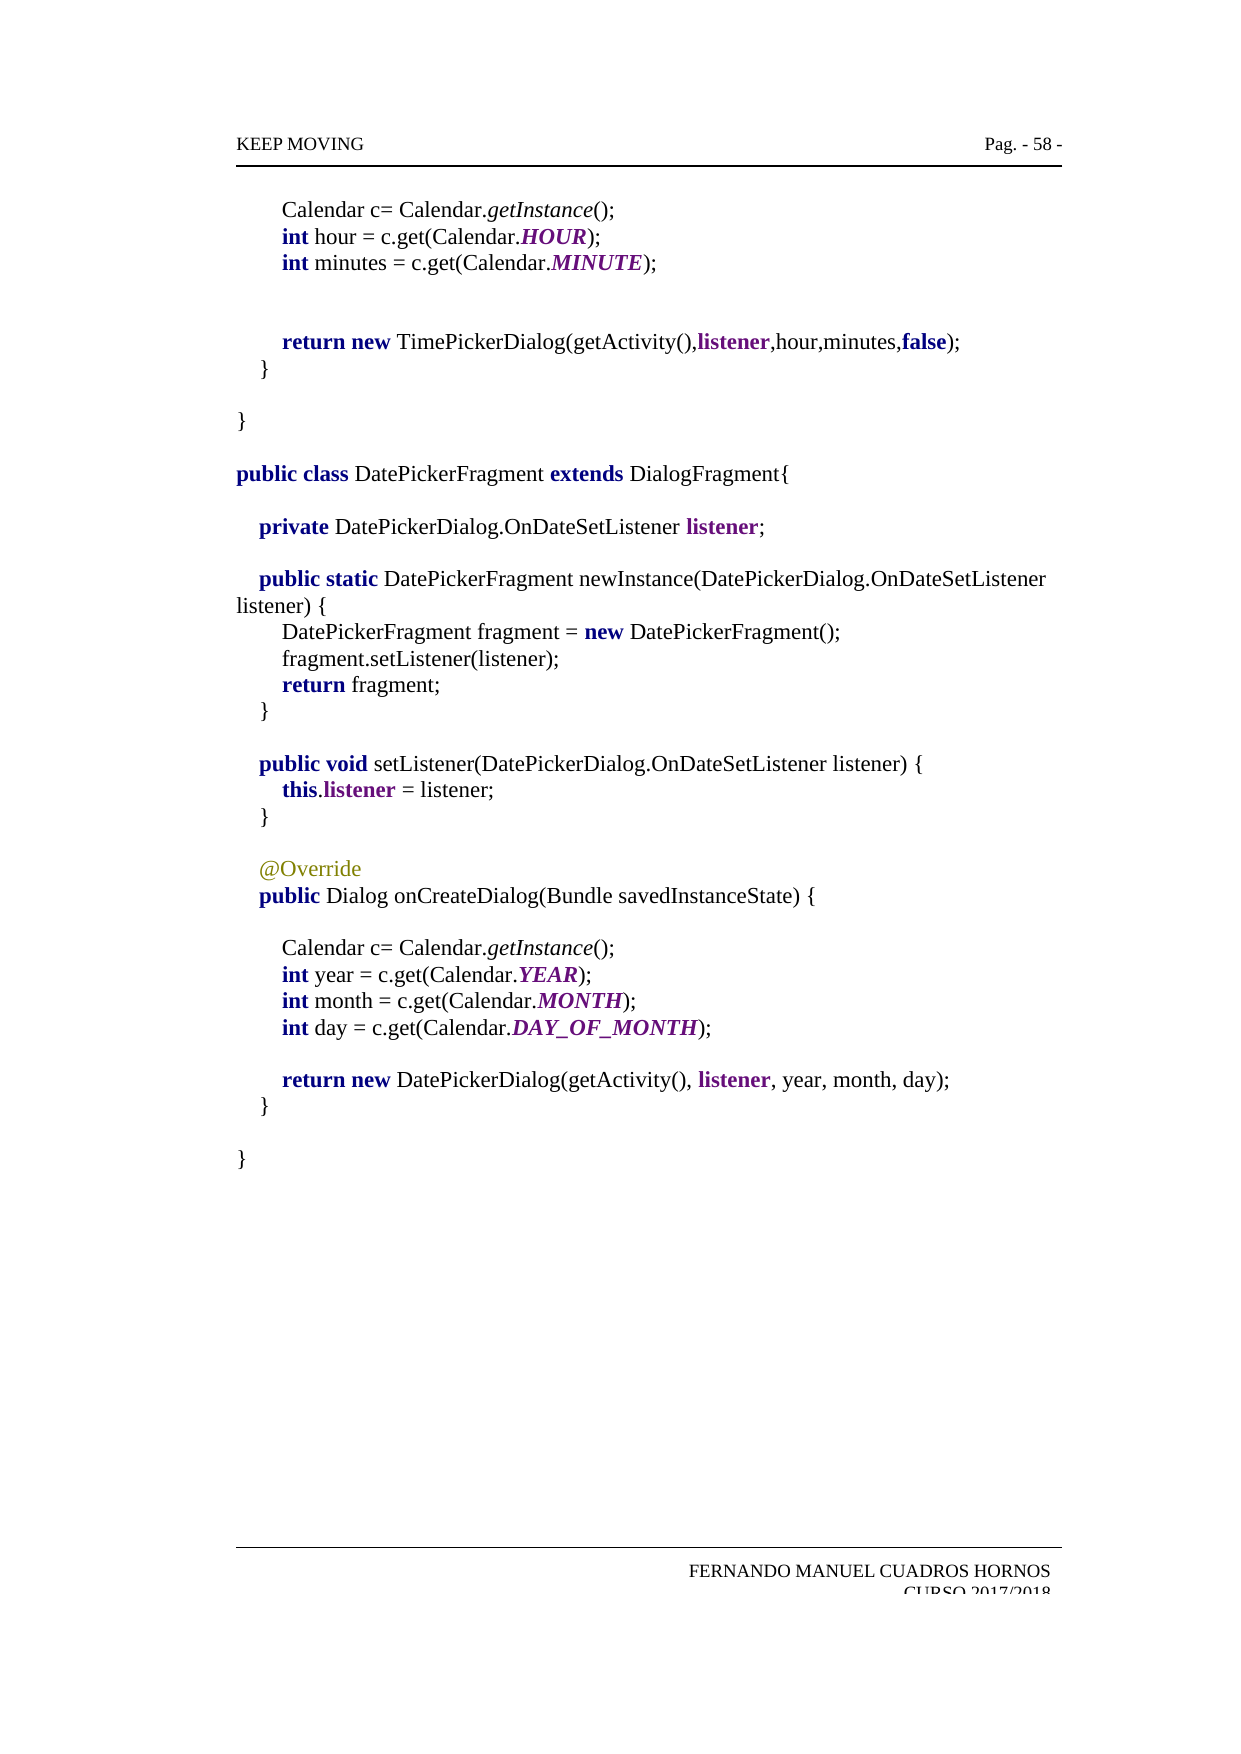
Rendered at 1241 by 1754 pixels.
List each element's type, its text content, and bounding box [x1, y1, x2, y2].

text public class DatePickerFragment extends DialogFragment{ private DatePickerDialog.OnDateSetListener listener; public static DatePickerFragment newInstance(DatePickerDialog.OnDateSetListener listener) { DatePickerFragment fragment = new DatePickerFragment(); fragment.setListener(listener); return fragment; } public void setListener(DatePickerDialog.OnDateSetListener listener) { this.listener = listener; } @Override public Dialog onCreateDialog(Bundle savedInstanceState) { Calendar c= Calendar.getInstance(); int year = c.get(Calendar.YEAR); int month = c.get(Calendar.MONTH); int day = c.get(Calendar.DAY_OF_MONTH); return new DatePickerDialog(getActivity(), listener, year, month, day); } } [236, 460, 1062, 1172]
text Calendar c= Calendar.getInstance(); int hour = c.get(Calendar.HOUR); int minutes = c.get(Calendar.MINUTE); return new TimePickerDialog(getActivity(),listener,hour,minutes,false); } } [236, 197, 1062, 434]
